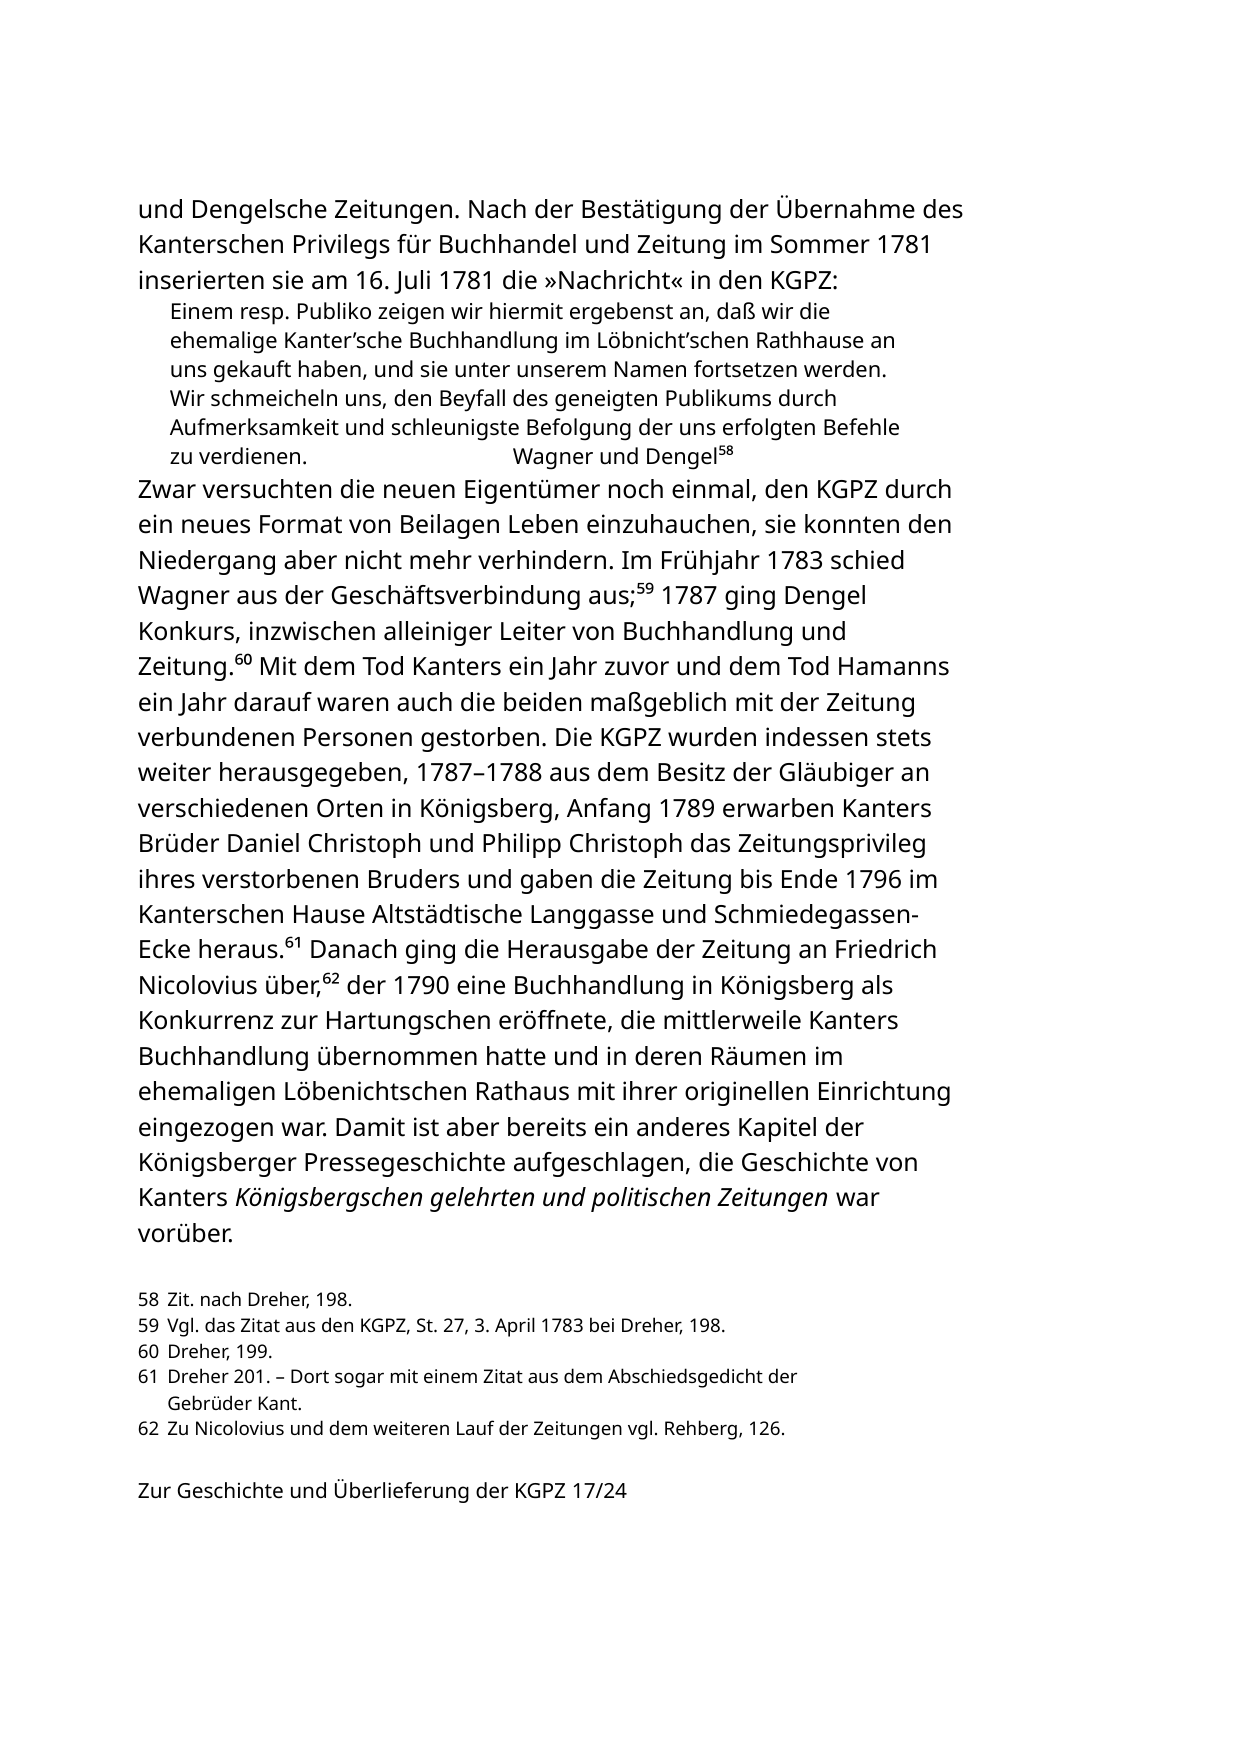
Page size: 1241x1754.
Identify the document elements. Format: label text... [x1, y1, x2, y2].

text und Dengelsche Zeitungen. Nach der Bestätigung der Übernahme des Kanterschen Privilegs für Buchhandel und Zeitung im Sommer 1781 inserierten sie am 16. Juli 1781 die »Nachricht« in den KGPZ: [138, 190, 964, 296]
text Zwar versuchten die neuen Eigentümer noch einmal, den KGPZ durch ein neues Format von Beilagen Leben einzuhauchen, sie konnten den Niedergang aber nicht mehr verhindern. Im Frühjahr 1783 schied Wagner aus der Geschäftsverbindung aus; 1787 ging Dengel Konkurs, inzwischen alleiniger Leiter von Buchhandlung und Zeitung. Mit dem Tod Kanters ein Jahr zuvor und dem Tod Hamanns ein Jahr darauf waren auch die beiden maßgeblich mit der Zeitung verbundenen Personen gestorben. Die KGPZ wurden indessen stets weiter herausgegeben, 1787–1788 aus dem Besitz der Gläubiger an verschiedenen Orten in Königsberg, Anfang 1789 erwarben Kanters Brüder Daniel Christoph und Philipp Christoph das Zeitungsprivileg ihres verstorbenen Bruders und gaben die Zeitung bis Ende 1796 im Kanterschen Hause Altstädtische Langgasse und Schmiedegassen-Ecke heraus. Danach ging die Herausgabe der Zeitung an Friedrich Nicolovius über, der 1790 eine Buchhandlung in Königsberg als Konkurrenz zur Hartungschen eröffnete, die mittlerweile Kanters Buchhandlung übernommen hatte und in deren Räumen im ehemaligen Löbenichtschen Rathaus mit ihrer originellen Einrichtung eingezogen war. Damit ist aber bereits ein anderes Kapitel der Königsberger Pressegeschichte aufgeschlagen, die Geschichte von Kanters Königsbergschen gelehrten und politischen Zeitungen war vorüber. [138, 470, 964, 1249]
text Vgl. das Zitat aus den KGPZ, St. 27, 3. April 1783 bei Dreher, 198. [138, 1311, 846, 1337]
text Dreher, 199. [138, 1337, 846, 1363]
text Dreher 201. – Dort sogar mit einem Zitat aus dem Abschiedsgedicht der Gebrüder Kant. [138, 1363, 846, 1415]
text Zit. nach Dreher, 198. [138, 1285, 846, 1311]
text Zu Nicolovius und dem weiteren Lauf der Zeitungen vgl. Rehberg, 126. [138, 1415, 846, 1441]
text Einem resp. Publiko zeigen wir hiermit ergebenst an, daß wir die ehemalige Kanter’sche Buchhandlung im Löbnicht’schen Rathhause an uns gekauft haben, und sie unter unserem Namen fortsetzen werden. Wir schmeicheln uns, den Beyfall des geneigten Publikums durch Aufmerksamkeit und schleunigste Befolgung der uns erfolgten Befehle zu verdienen. Wagner und Dengel [169, 296, 905, 470]
